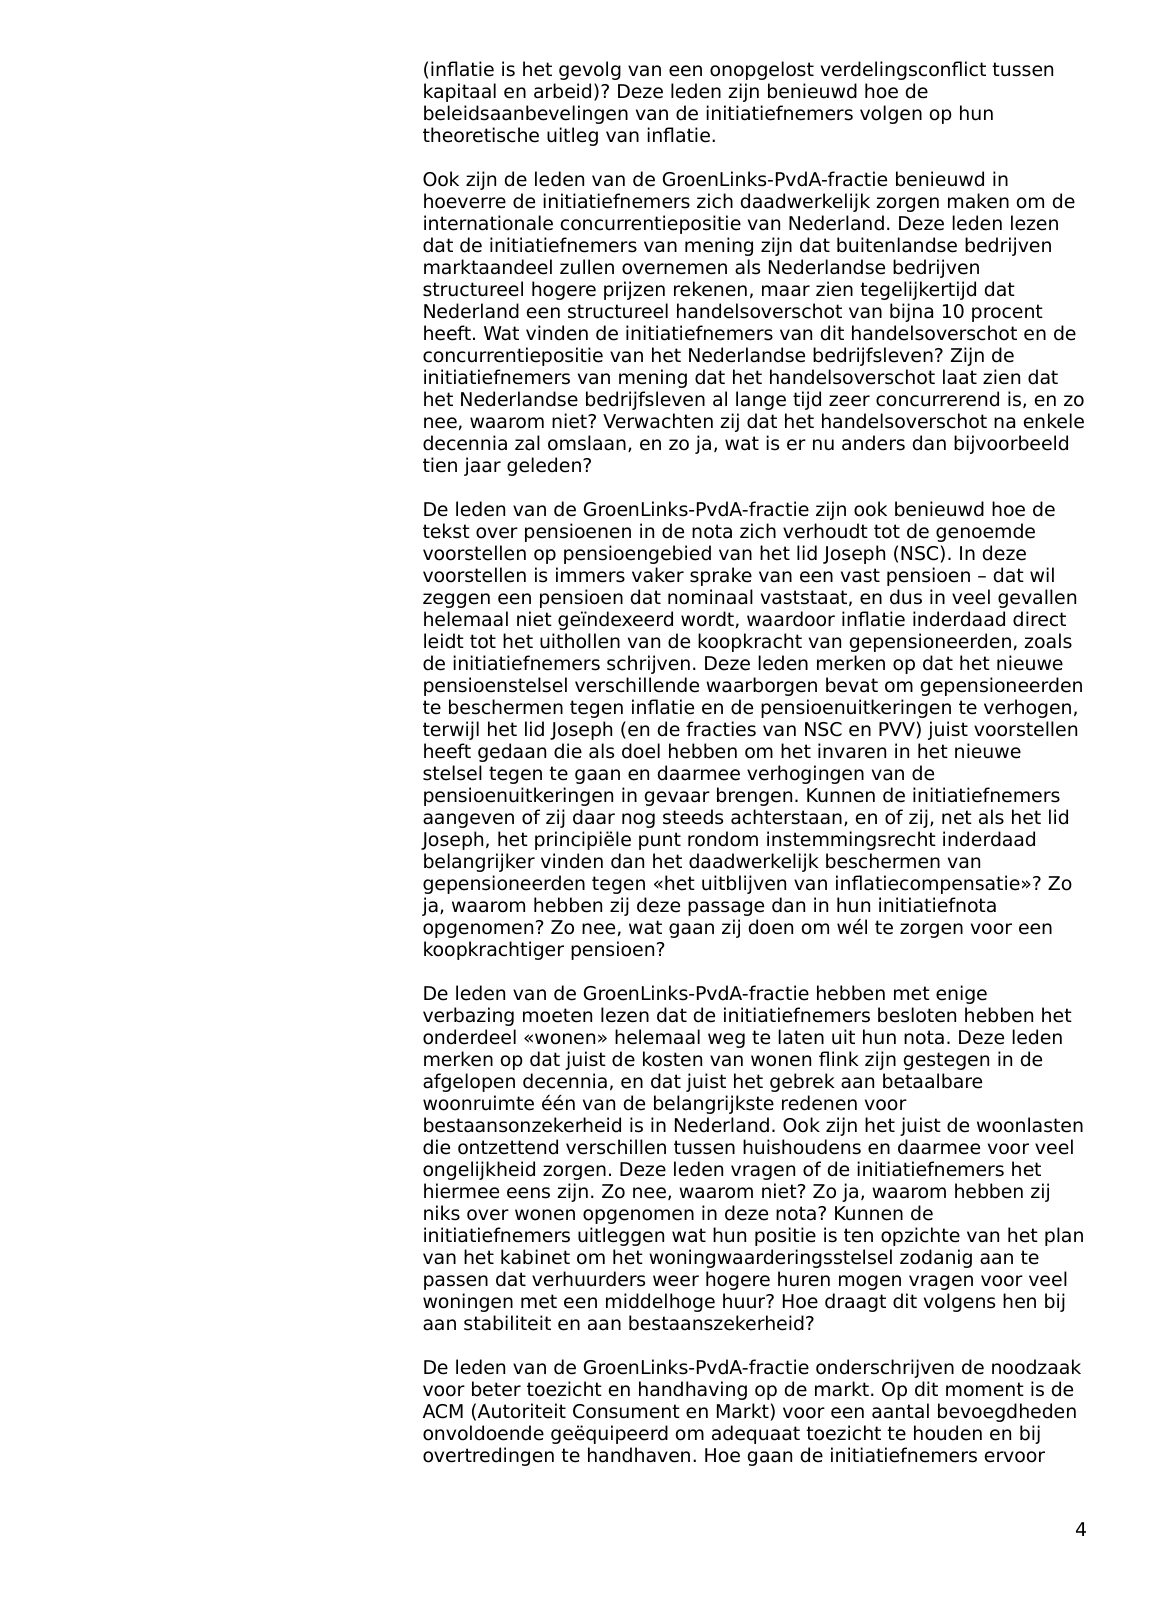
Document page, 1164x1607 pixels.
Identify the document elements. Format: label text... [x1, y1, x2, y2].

text De leden van de GroenLinks-PvdA-fractie hebben met enige verbazing moeten lezen dat de initiatiefnemers besloten hebben het onderdeel «wonen» helemaal weg te laten uit hun nota. Deze leden merken op dat juist de kosten van wonen flink zijn gestegen in de afgelopen decennia, en dat juist het gebrek aan betaalbare woonruimte één van de belangrijkste redenen voor bestaansonzekerheid is in Nederland. Ook zijn het juist de woonlasten die ontzettend verschillen tussen huishoudens en daarmee voor veel ongelijkheid zorgen. Deze leden vragen of de initiatiefnemers het hiermee eens zijn. Zo nee, waarom niet? Zo ja, waarom hebben zij niks over wonen opgenomen in deze nota? Kunnen de initiatiefnemers uitleggen wat hun positie is ten opzichte van het plan van het kabinet om het woningwaarderingsstelsel zodanig aan te passen dat verhuurders weer hogere huren mogen vragen voor veel woningen met een middelhoge huur? Hoe draagt dit volgens hen bij aan stabiliteit en aan bestaanszekerheid? [422, 983, 1087, 1334]
text Ook zijn de leden van de GroenLinks-PvdA-fractie benieuwd in hoeverre de initiatiefnemers zich daadwerkelijk zorgen maken om de internationale concurrentiepositie van Nederland. Deze leden lezen dat de initiatiefnemers van mening zijn dat buitenlandse bedrijven marktaandeel zullen overnemen als Nederlandse bedrijven structureel hogere prijzen rekenen, maar zien tegelijkertijd dat Nederland een structureel handelsoverschot van bijna 10 procent heeft. Wat vinden de initiatiefnemers van dit handelsoverschot en de concurrentiepositie van het Nederlandse bedrijfsleven? Zijn de initiatiefnemers van mening dat het handelsoverschot laat zien dat het Nederlandse bedrijfsleven al lange tijd zeer concurrerend is, en zo nee, waarom niet? Verwachten zij dat het handelsoverschot na enkele decennia zal omslaan, en zo ja, wat is er nu anders dan bijvoorbeeld tien jaar geleden? [422, 169, 1087, 477]
text De leden van de GroenLinks-PvdA-fractie zijn ook benieuwd hoe de tekst over pensioenen in de nota zich verhoudt tot de genoemde voorstellen op pensioengebied van het lid Joseph (NSC). In deze voorstellen is immers vaker sprake van een vast pensioen – dat wil zeggen een pensioen dat nominaal vaststaat, en dus in veel gevallen helemaal niet geïndexeerd wordt, waardoor inflatie inderdaad direct leidt tot het uithollen van de koopkracht van gepensioneerden, zoals de initiatiefnemers schrijven. Deze leden merken op dat het nieuwe pensioenstelsel verschillende waarborgen bevat om gepensioneerden te beschermen tegen inflatie en de pensioenuitkeringen te verhogen, terwijl het lid Joseph (en de fracties van NSC en PVV) juist voorstellen heeft gedaan die als doel hebben om het invaren in het nieuwe stelsel tegen te gaan en daarmee verhogingen van de pensioenuitkeringen in gevaar brengen. Kunnen de initiatiefnemers aangeven of zij daar nog steeds achterstaan, en of zij, net als het lid Joseph, het principiële punt rondom instemmingsrecht inderdaad belangrijker vinden dan het daadwerkelijk beschermen van gepensioneerden tegen «het uitblijven van inflatiecompensatie»? Zo ja, waarom hebben zij deze passage dan in hun initiatiefnota opgenomen? Zo nee, wat gaan zij doen om wél te zorgen voor een koopkrachtiger pensioen? [422, 499, 1087, 961]
text De leden van de GroenLinks-PvdA-fractie onderschrijven de noodzaak voor beter toezicht en handhaving op de markt. Op dit moment is de ACM (Autoriteit Consument en Markt) voor een aantal bevoegdheden onvoldoende geëquipeerd om adequaat toezicht te houden en bij overtredingen te handhaven. Hoe gaan de initiatiefnemers ervoor [422, 1357, 1087, 1467]
text (inflatie is het gevolg van een onopgelost verdelingsconflict tussen kapitaal en arbeid)? Deze leden zijn benieuwd hoe de beleidsaanbevelingen van de initiatiefnemers volgen op hun theoretische uitleg van inflatie. [422, 59, 1087, 147]
